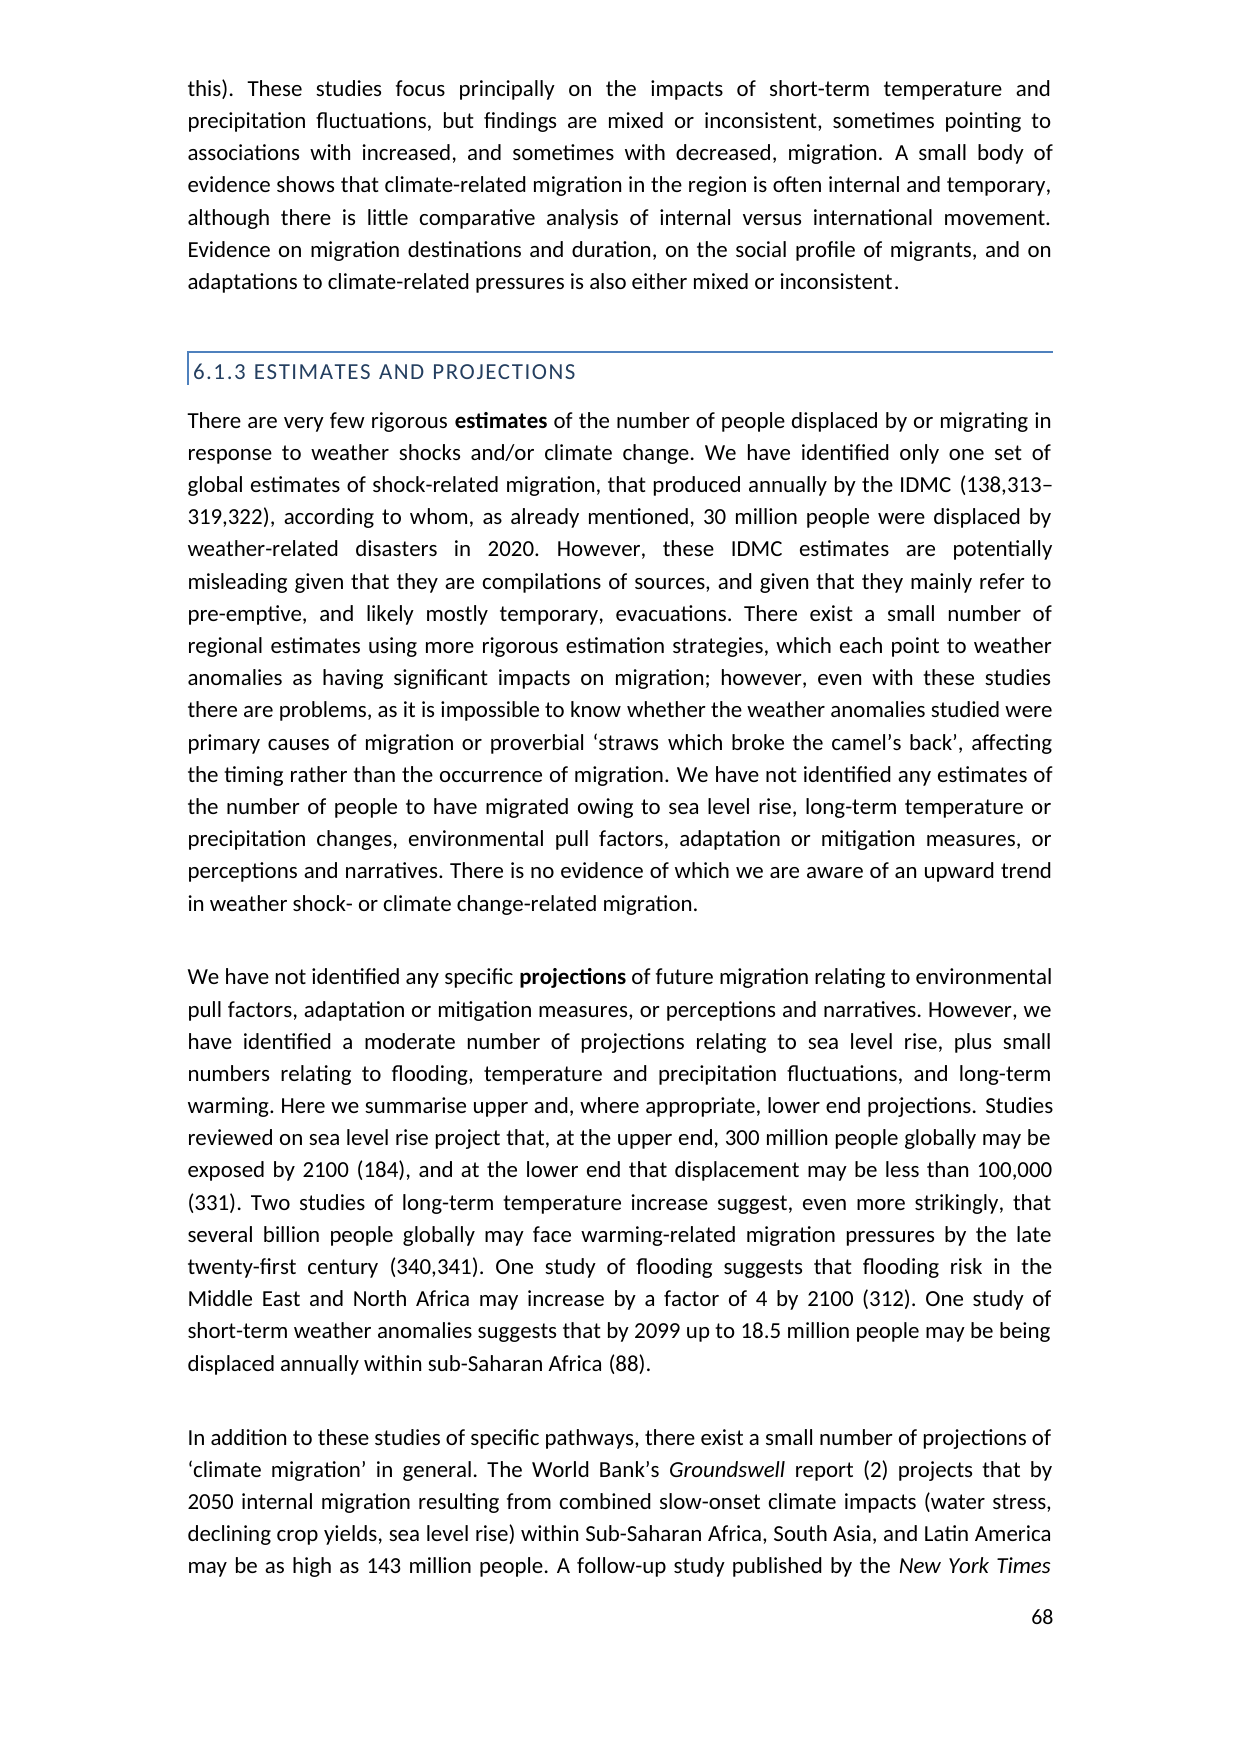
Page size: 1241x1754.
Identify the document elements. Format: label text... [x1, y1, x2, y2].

text In addition to these studies of specific pathways, there exist a small number of projections of ‘climate migration’ in general. The World Bank’s Groundswell report (2) projects that by 2050 internal migration resulting from combined slow-onset climate impacts (water stress, declining crop yields, sea level rise) within Sub-Saharan Africa, South Asia, and Latin America may be as high as 143 million people. A follow-up study published by the New York Times [187, 1423, 1053, 1579]
text We have not identified any specific projections of future migration relating to environmental pull factors, adaptation or mitigation measures, or perceptions and narratives. However, we have identified a moderate number of projections relating to sea level rise, plus small numbers relating to flooding, temperature and precipitation fluctuations, and long-term warming. Here we summarise upper and, where appropriate, lower end projections. Studies reviewed on sea level rise project that, at the upper end, 300 million people globally may be exposed by 2100 (184), and at the lower end that displacement may be less than 100,000 (331). Two studies of long-term temperature increase suggest, even more strikingly, that several billion people globally may face warming-related migration pressures by the late twenty-first century (340,341). One study of flooding suggests that flooding risk in the Middle East and North Africa may increase by a factor of 4 by 2100 (312). One study of short-term weather anomalies suggests that by 2099 up to 18.5 million people may be being displaced annually within sub-Saharan Africa (88). [187, 962, 1053, 1377]
text this). These studies focus principally on the impacts of short-term temperature and precipitation fluctuations, but findings are mixed or inconsistent, sometimes pointing to associations with increased, and sometimes with decreased, migration. A small body of evidence shows that climate-related migration in the region is often internal and temporary, although there is little comparative analysis of internal versus international movement. Evidence on migration destinations and duration, on the social profile of migrants, and on adaptations to climate-related pressures is also either mixed or inconsistent. [187, 74, 1053, 295]
text There are very few rigorous estimates of the number of people displaced by or migrating in response to weather shocks and/or climate change. We have identified only one set of global estimates of shock-related migration, that produced annually by the IDMC (138,313–319,322), according to whom, as already mentioned, 30 million people were displaced by weather-related disasters in 2020. However, these IDMC estimates are potentially misleading given that they are compilations of sources, and given that they mainly refer to pre-emptive, and likely mostly temporary, evacuations. There exist a small number of regional estimates using more rigorous estimation strategies, which each point to weather anomalies as having significant impacts on migration; however, even with these studies there are problems, as it is impossible to know whether the weather anomalies studied were primary causes of migration or proverbial ‘straws which broke the camel’s back’, affecting the timing rather than the occurrence of migration. We have not identified any estimates of the number of people to have migrated owing to sea level rise, long-term temperature or precipitation changes, environmental pull factors, adaptation or mitigation measures, or perceptions and narratives. There is no evidence of which we are aware of an upward trend in weather shock- or climate change-related migration. [187, 406, 1053, 917]
subtitle 6.1.3 Estimates and projections [189, 353, 1053, 385]
